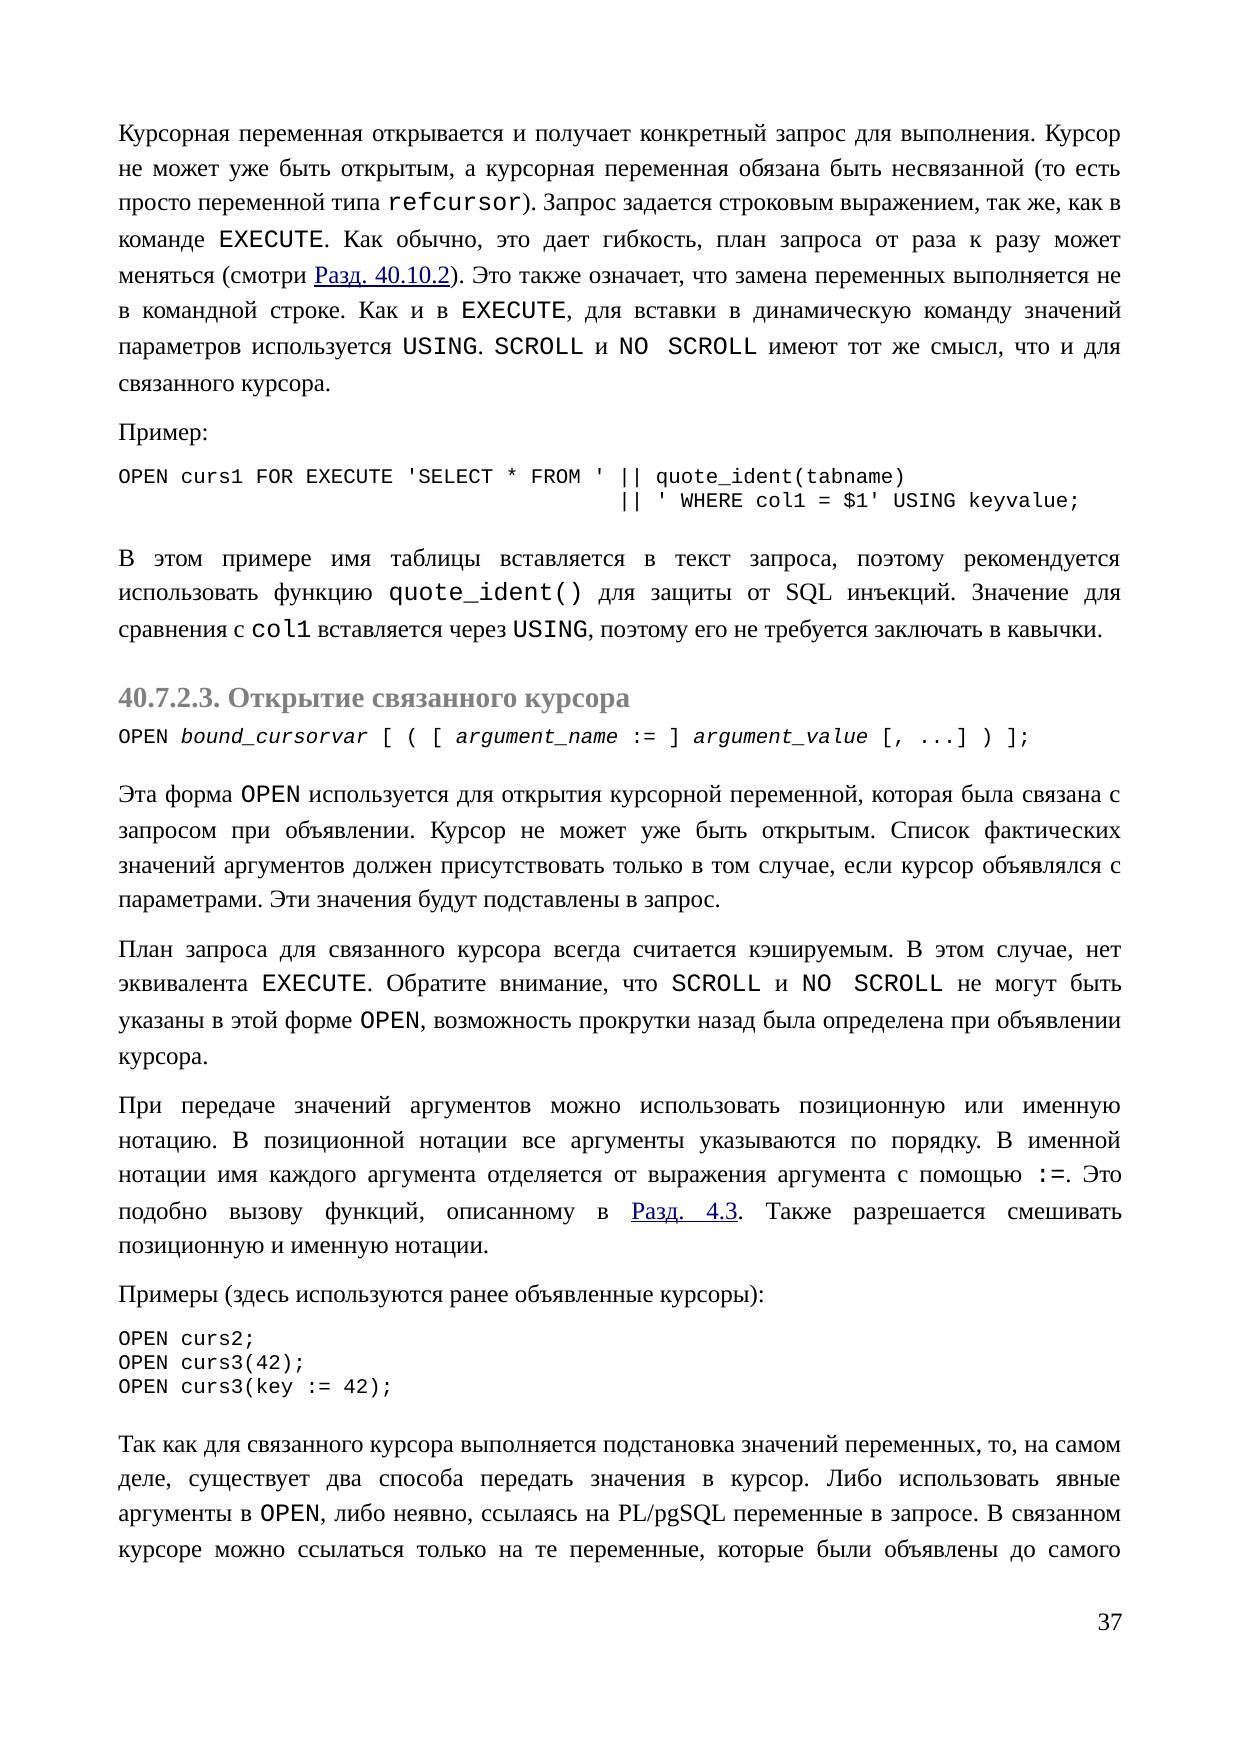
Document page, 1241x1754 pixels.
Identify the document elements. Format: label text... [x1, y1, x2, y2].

subtitle 40.7.2.3. Открытие связанного курсора [118, 680, 1122, 713]
text OPEN curs1 FOR EXECUTE 'SELECT * FROM ' || quote_ident(tabname) [118, 466, 1122, 489]
text Так как для связанного курсора выполняется подстановка значений переменных, то, на самом деле, существует два способа передать значения в курсор. Либо использовать явные аргументы в OPEN, либо неявно, ссылаясь на PL/pgSQL переменные в запросе. В связанном курсоре можно ссылаться только на те переменные, которые были объявлены до самого [118, 1429, 1122, 1563]
text Пример: [118, 417, 1122, 446]
text OPEN curs2; [118, 1328, 1122, 1352]
text В этом примере имя таблицы вставляется в текст запроса, поэтому рекомендуется использовать функцию quote_ident() для защиты от SQL инъекций. Значение для сравнения с col1 вставляется через USING, поэтому его не требуется заключать в кавычки. [118, 543, 1122, 644]
text Примеры (здесь используются ранее объявленные курсоры): [118, 1279, 1122, 1308]
text OPEN curs3(42); [118, 1352, 1122, 1376]
text План запроса для связанного курсора всегда считается кэшируемым. В этом случае, нет эквивалента EXECUTE. Обратите внимание, что SCROLL и NO SCROLL не могут быть указаны в этой форме OPEN, возможность прокрутки назад была определена при объявлении курсора. [118, 934, 1122, 1070]
text При передаче значений аргументов можно использовать позиционную или именную нотацию. В позиционной нотации все аргументы указываются по порядку. В именной нотации имя каждого аргумента отделяется от выражения аргумента с помощью :=. Это подобно вызову функций, описанному в Разд. 4.3. Также разрешается смешивать позиционную и именную нотации. [118, 1090, 1122, 1259]
text OPEN bound_cursorvar [ ( [ argument_name := ] argument_value [, ...] ) ]; [118, 726, 1122, 749]
text OPEN curs3(key := 42); [118, 1376, 1122, 1399]
text Эта форма OPEN используется для открытия курсорной переменной, которая была связана с запросом при объявлении. Курсор не может уже быть открытым. Список фактических значений аргументов должен присутствовать только в том случае, если курсор объявлялся с параметрами. Эти значения будут подставлены в запрос. [118, 779, 1122, 913]
text Курсорная переменная открывается и получает конкретный запрос для выполнения. Курсор не может уже быть открытым, а курсорная переменная обязана быть несвязанной (то есть просто переменной типа refcursor). Запрос задается строковым выражением, так же, как в команде EXECUTE. Как обычно, это дает гибкость, план запроса от раза к разу может меняться (смотри Разд. 40.10.2). Это также означает, что замена переменных выполняется не в командной строке. Как и в EXECUTE, для вставки в динамическую команду значений параметров используется USING. SCROLL и NO SCROLL имеют тот же смысл, что и для связанного курсора. [118, 118, 1122, 397]
text || ' WHERE col1 = $1' USING keyvalue; [118, 489, 1122, 513]
